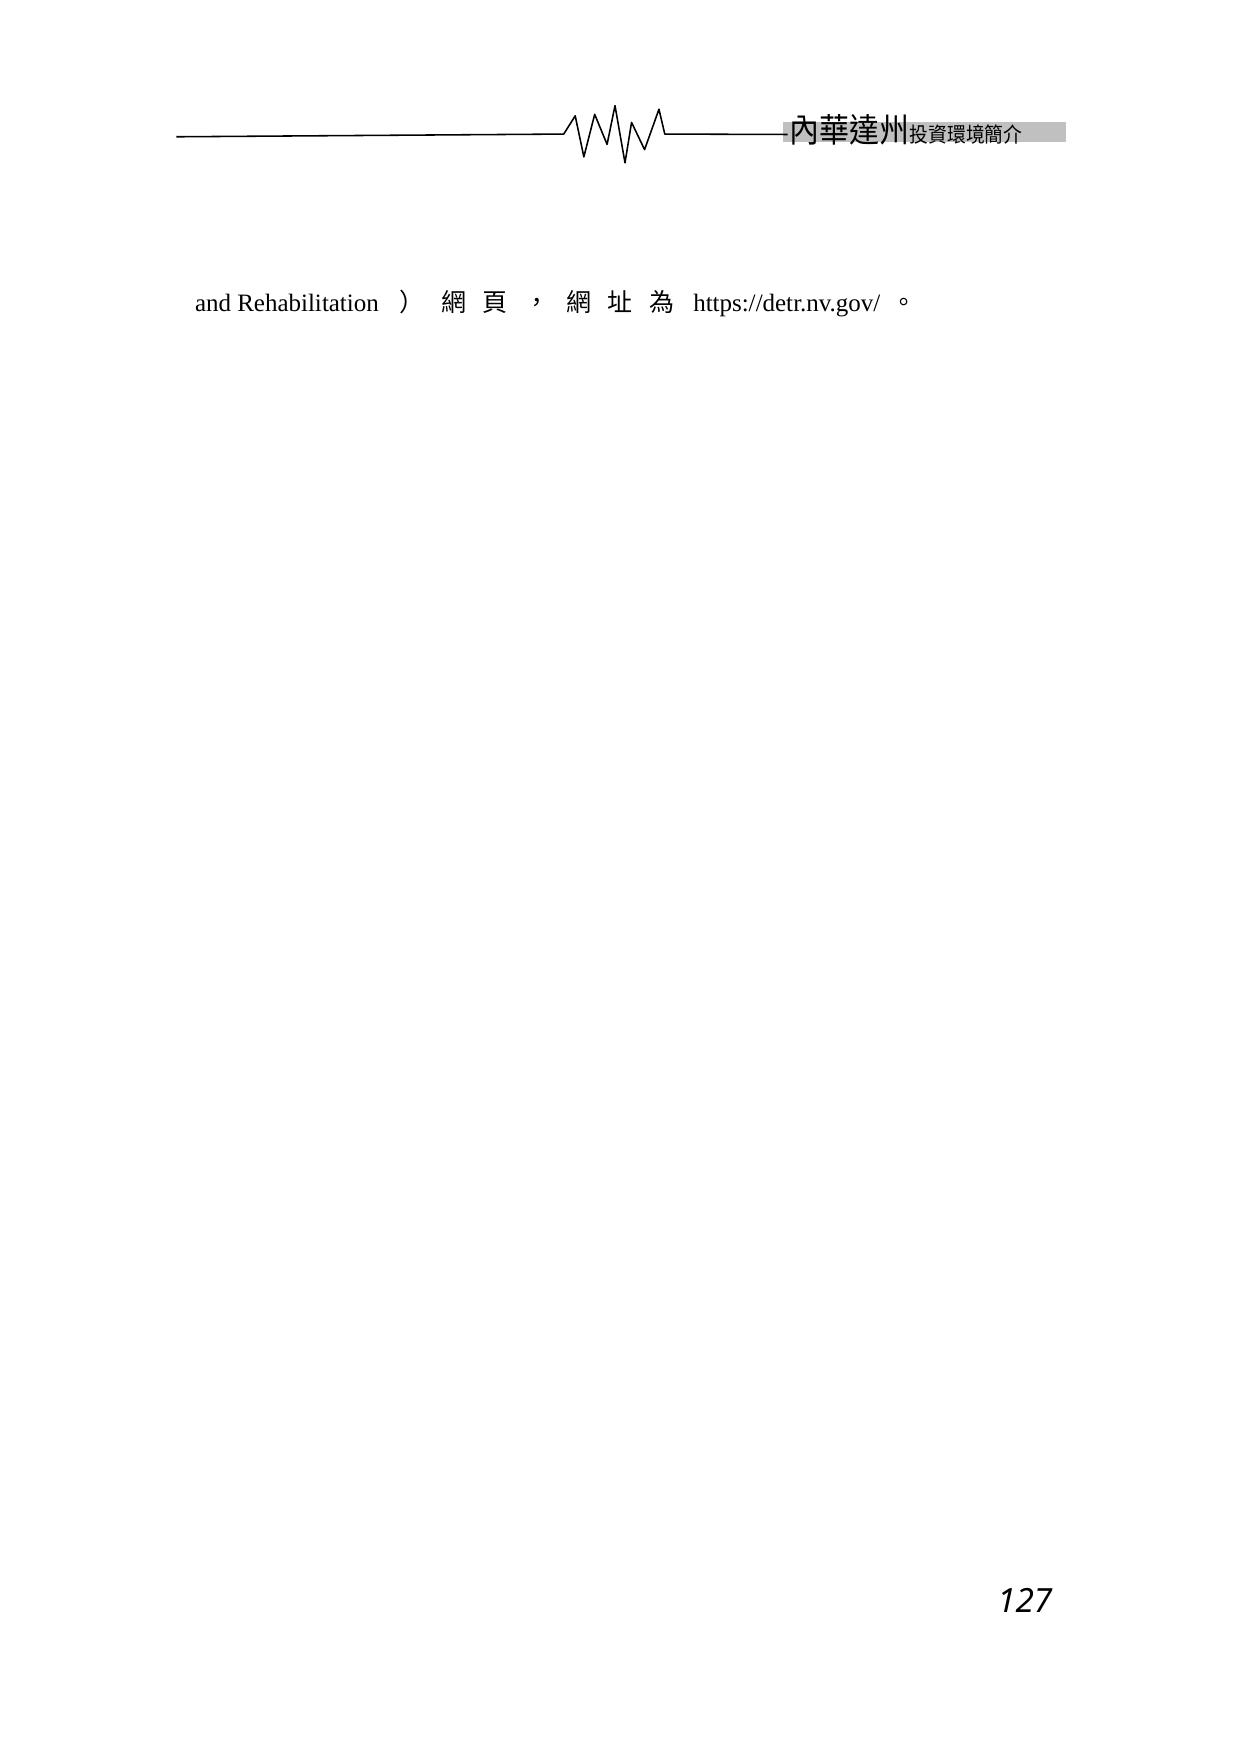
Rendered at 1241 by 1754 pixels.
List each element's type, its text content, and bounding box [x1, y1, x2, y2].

text and Rehabilitation）網頁，網址為https://detr.nv.gov/。 [183, 250, 1058, 313]
